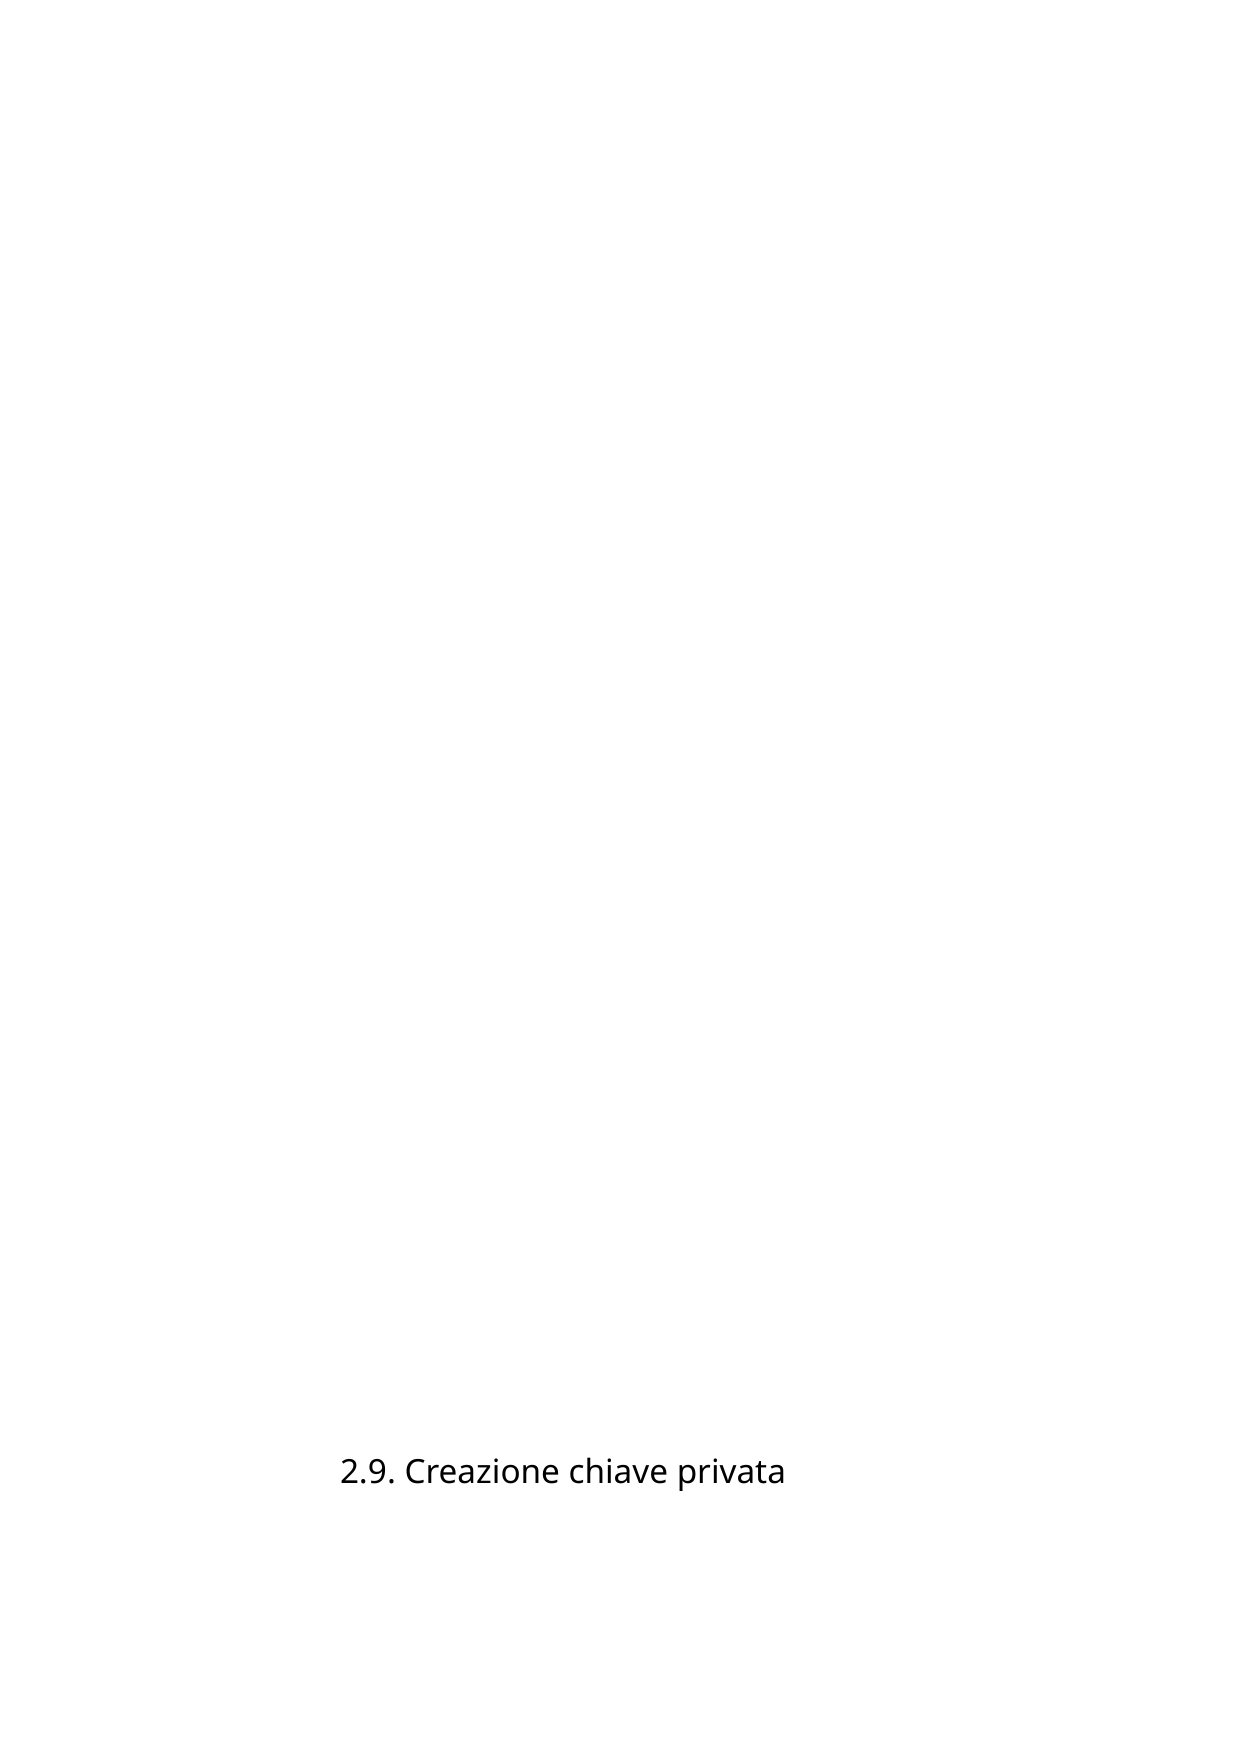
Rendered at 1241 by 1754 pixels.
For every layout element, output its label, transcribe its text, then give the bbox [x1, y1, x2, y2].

text 2.9. Creazione chiave privata [340, 1448, 1122, 1493]
